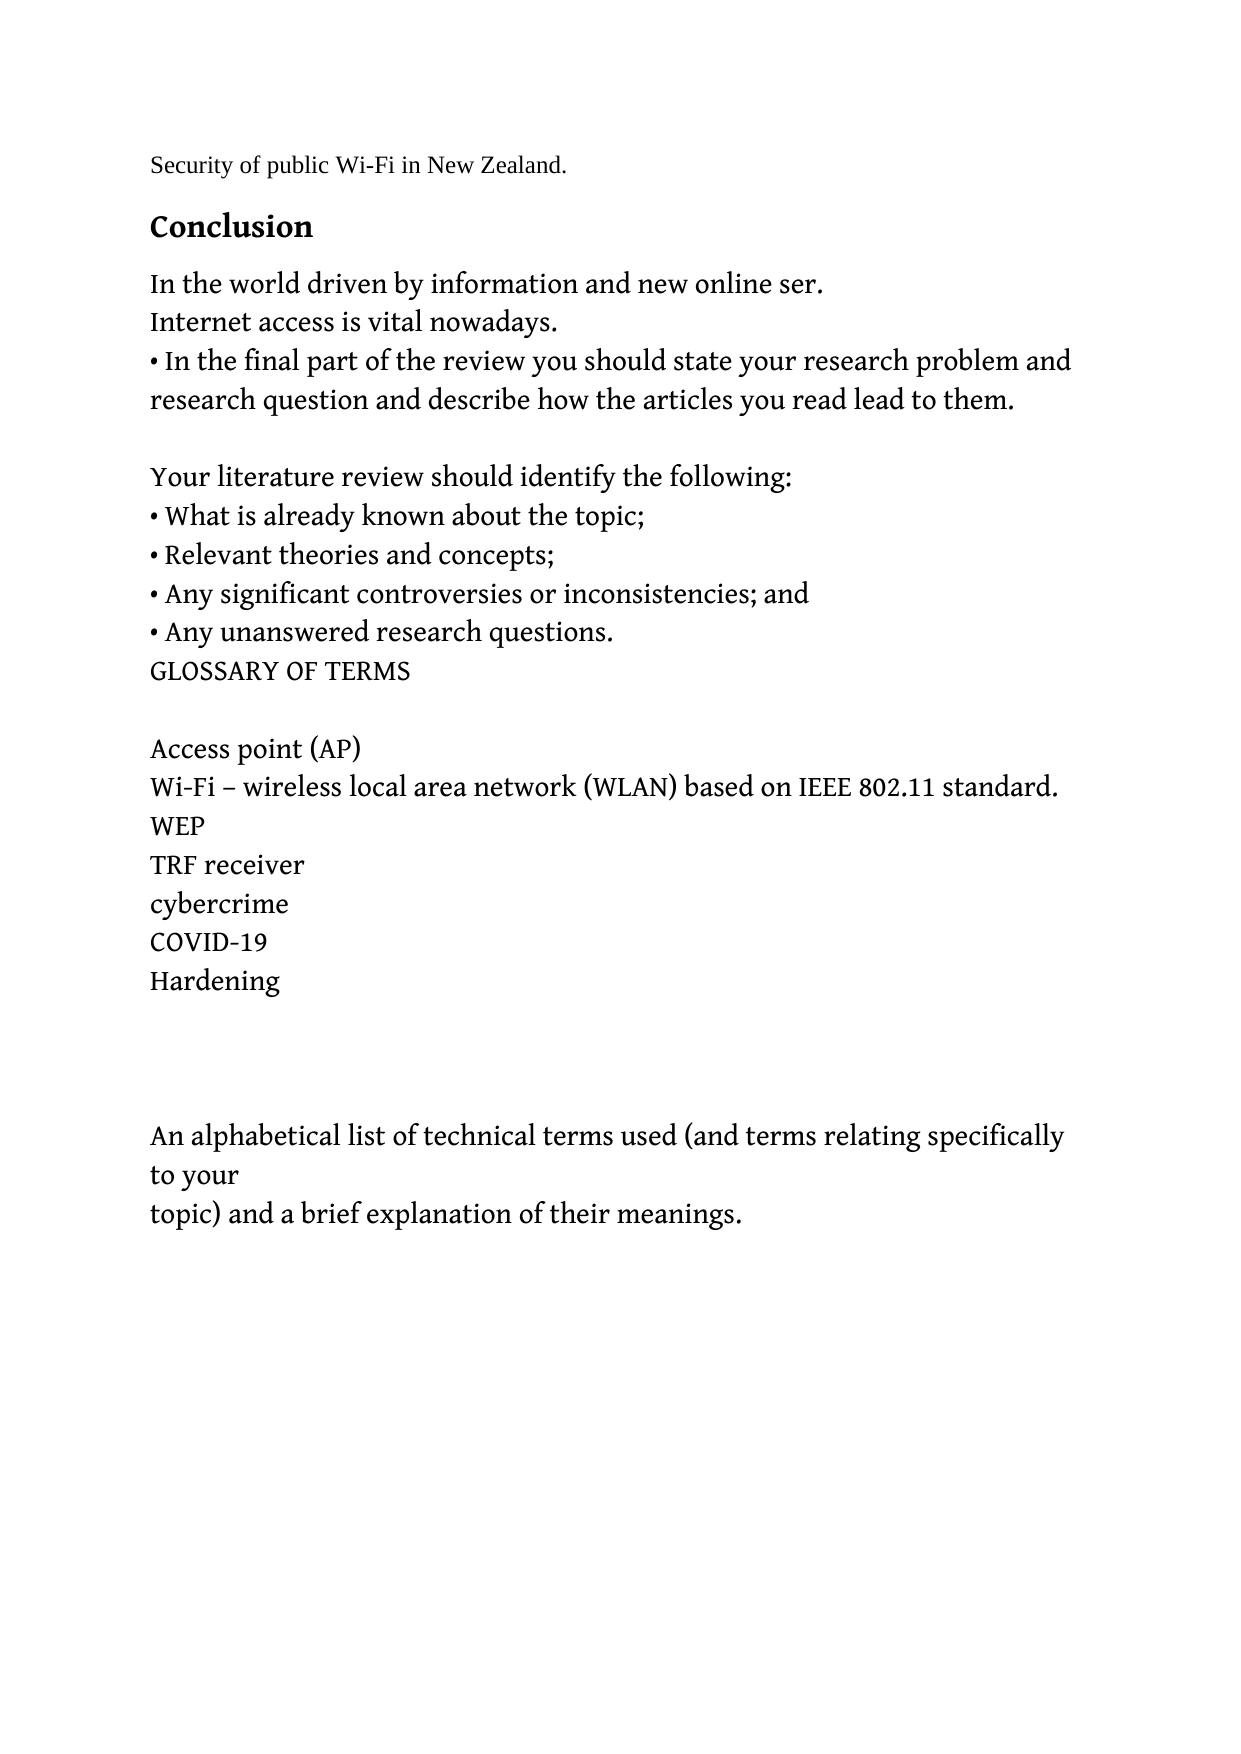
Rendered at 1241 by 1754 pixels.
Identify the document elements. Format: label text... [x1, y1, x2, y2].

text topic) and a brief explanation of their meanings. [150, 1197, 1091, 1231]
text • In the final part of the review you should state your research problem and [150, 345, 1091, 379]
text • Any significant controversies or inconsistencies; and [150, 577, 1091, 611]
text WEP [150, 810, 1091, 844]
text cybercrime [150, 887, 1091, 921]
text TRF receiver [150, 849, 1091, 882]
text • Relevant theories and concepts; [150, 539, 1091, 572]
text An alphabetical list of technical terms used (and terms relating specifically to your [150, 1120, 1091, 1192]
text Internet access is vital nowadays. [150, 306, 1091, 340]
text research question and describe how the articles you read lead to them. [150, 384, 1091, 417]
text • Any unanswered research questions. [150, 616, 1091, 650]
text COVID-19 [150, 926, 1091, 960]
text GLOSSARY OF TERMS [150, 655, 1091, 689]
subtitle Conclusion [150, 209, 1091, 247]
text • What is already known about the topic; [150, 500, 1091, 534]
text Wi-Fi – wireless local area network (WLAN) based on IEEE 802.11 standard. [150, 771, 1091, 805]
text Your literature review should identify the following: [150, 461, 1091, 495]
text In the world driven by information and new online ser. [150, 267, 1091, 301]
text Access point (AP) [150, 732, 1091, 766]
text Hardening [150, 965, 1091, 999]
